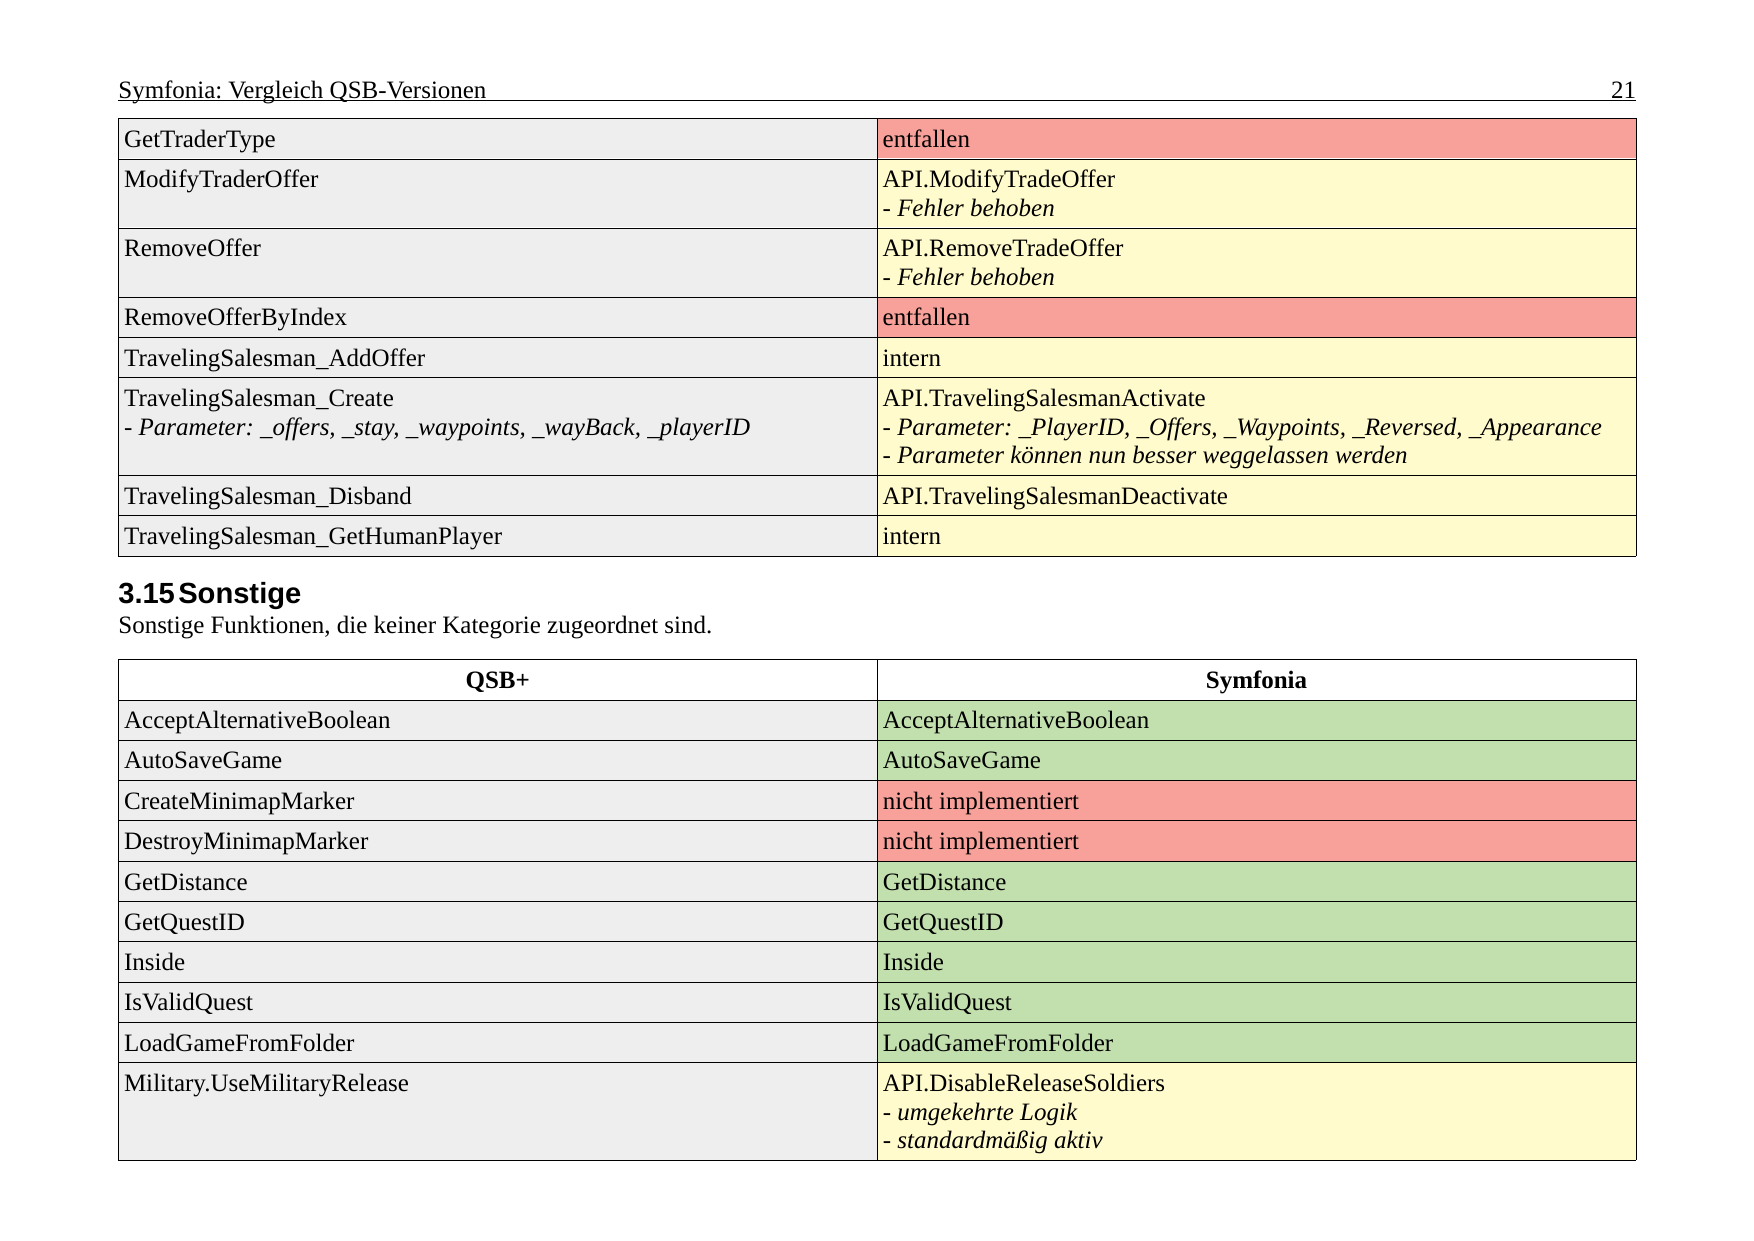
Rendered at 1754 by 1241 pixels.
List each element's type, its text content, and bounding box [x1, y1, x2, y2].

table_cell entfallen [878, 119, 1636, 158]
table_cell entfallen [878, 298, 1636, 337]
table_cell API.TravelingSalesmanDeactivate [878, 476, 1636, 515]
table_cell TravelingSalesman_GetHumanPlayer [119, 516, 877, 556]
table_cell API.ModifyTradeOffer - Fehler behoben [878, 160, 1636, 227]
table_cell API.DisableReleaseSoldiers - umgekehrte Logik - standardmäßig aktiv [878, 1063, 1636, 1160]
subtitle Sonstige [118, 577, 1636, 610]
text Sonstige Funktionen, die keiner Kategorie zugeordnet sind. [118, 610, 1636, 639]
table_cell API.RemoveTradeOffer - Fehler behoben [878, 229, 1636, 297]
table_cell LoadGameFromFolder [119, 1023, 877, 1062]
table_cell intern [878, 516, 1636, 556]
table_cell intern [878, 338, 1636, 377]
table_cell API.TravelingSalesmanActivate - Parameter: _PlayerID, _Offers, _Waypoints, _Reversed, _Appearance - Parameter können nun besser weggelassen werden [878, 378, 1636, 475]
table_cell GetDistance [878, 862, 1636, 901]
table_cell GetTraderType [119, 119, 877, 158]
table_cell Inside [878, 942, 1636, 982]
table_cell GetDistance [119, 862, 877, 901]
table_cell Military.UseMilitaryRelease [119, 1063, 877, 1160]
table_header QSB+ [119, 660, 877, 699]
table_cell CreateMinimapMarker [119, 781, 877, 820]
table_cell nicht implementiert [878, 821, 1636, 861]
table_cell ModifyTraderOffer [119, 160, 877, 227]
table_cell AcceptAlternativeBoolean [119, 701, 877, 740]
table_cell LoadGameFromFolder [878, 1023, 1636, 1062]
table_cell TravelingSalesman_Disband [119, 476, 877, 515]
table_cell IsValidQuest [119, 983, 877, 1022]
table_cell TravelingSalesman_Create - Parameter: _offers, _stay, _waypoints, _wayBack, _playerID [119, 378, 877, 475]
table_cell GetQuestID [878, 902, 1636, 941]
table_cell AutoSaveGame [119, 741, 877, 780]
table_cell TravelingSalesman_AddOffer [119, 338, 877, 377]
table_cell RemoveOfferByIndex [119, 298, 877, 337]
table_cell AutoSaveGame [878, 741, 1636, 780]
table_cell GetQuestID [119, 902, 877, 941]
table_cell Inside [119, 942, 877, 982]
table_header Symfonia [878, 660, 1636, 699]
table_cell IsValidQuest [878, 983, 1636, 1022]
table_cell RemoveOffer [119, 229, 877, 297]
table_cell AcceptAlternativeBoolean [878, 701, 1636, 740]
table_cell nicht implementiert [878, 781, 1636, 820]
table_cell DestroyMinimapMarker [119, 821, 877, 861]
